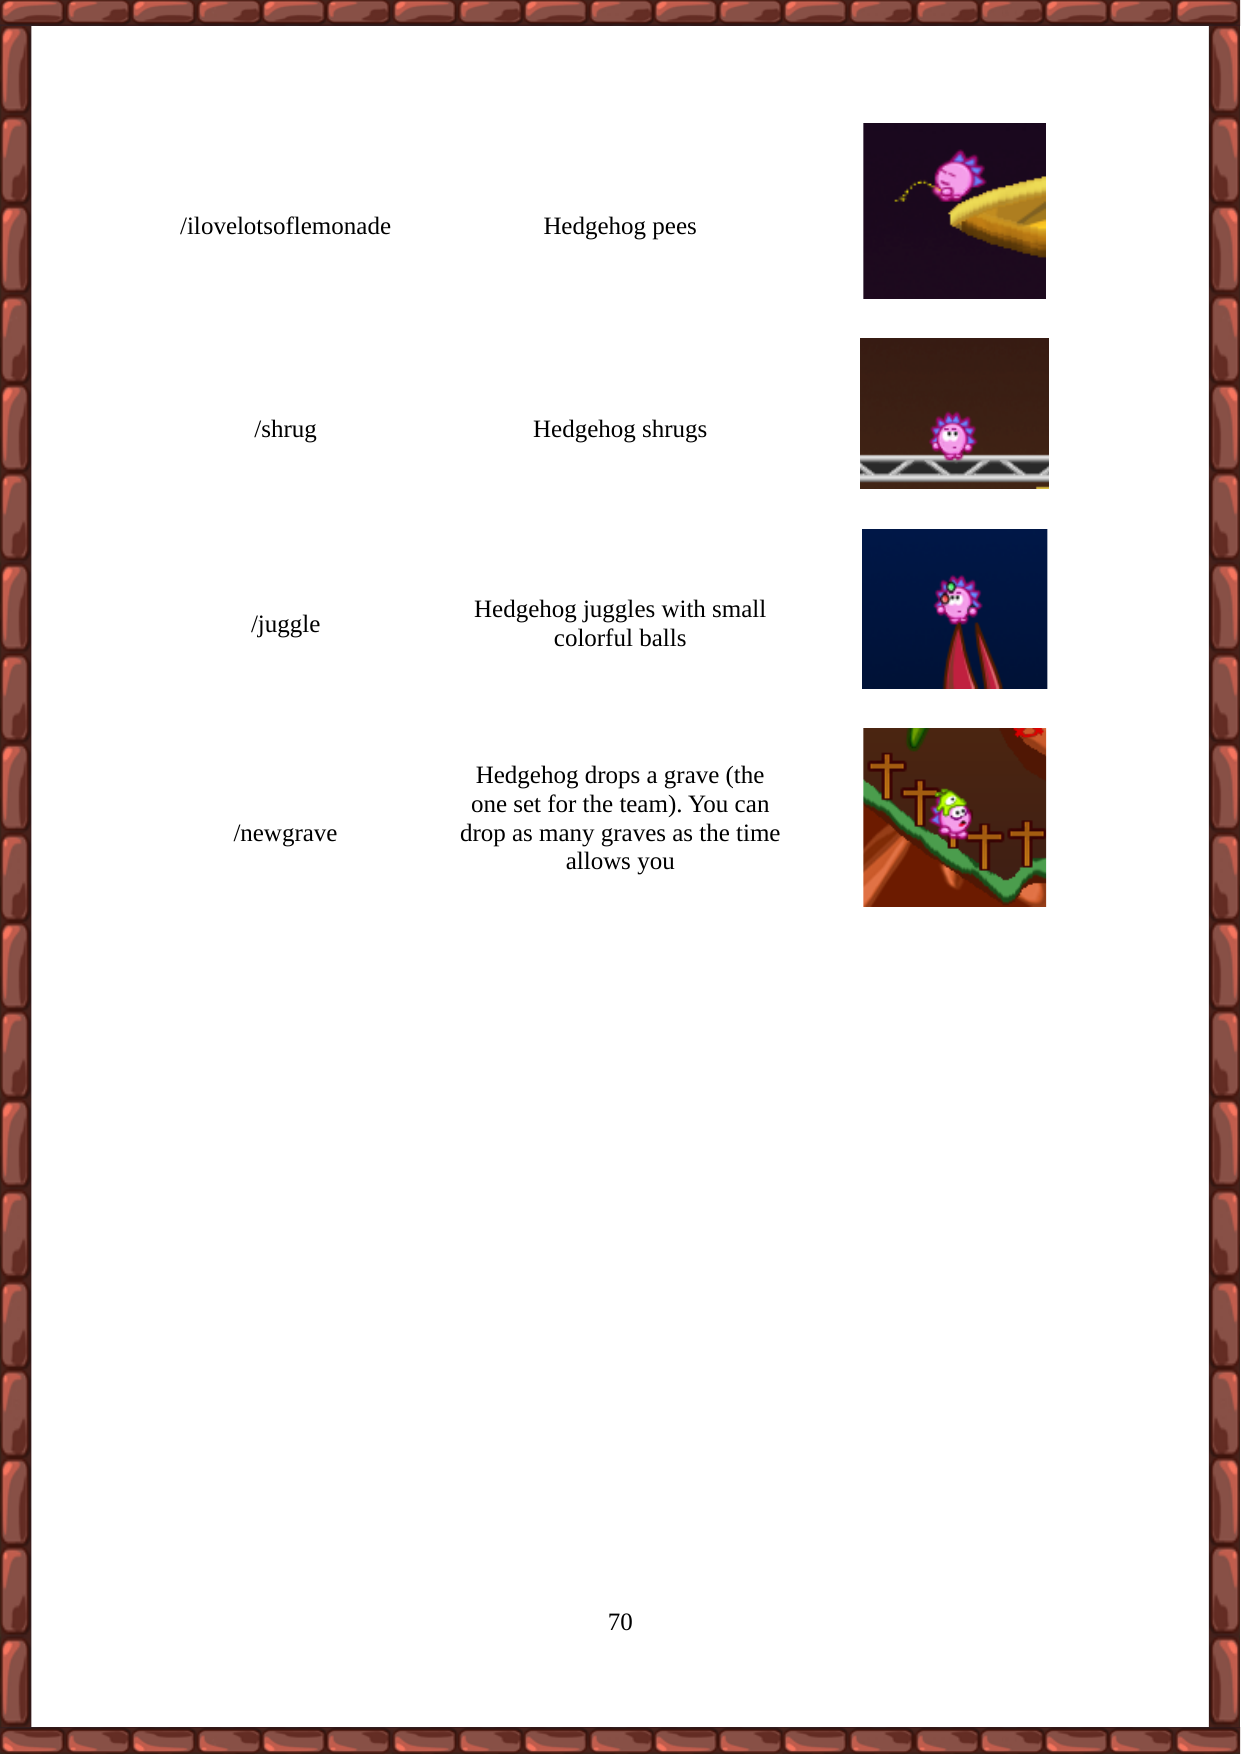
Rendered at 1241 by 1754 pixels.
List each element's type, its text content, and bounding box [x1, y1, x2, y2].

table_cell Hedgehog juggles with small colorful balls [453, 523, 787, 723]
table_cell [787, 523, 1122, 723]
table_cell [787, 333, 1122, 523]
table_cell /newgrave [118, 723, 453, 941]
table_cell Hedgehog shrugs [453, 333, 787, 523]
table_cell /ilovelotsoflemonade [118, 118, 453, 333]
table_cell Hedgehog pees [453, 118, 787, 333]
table_cell /shrug [118, 333, 453, 523]
table_cell [787, 118, 1122, 333]
table_cell [787, 729, 1122, 941]
table_cell /juggle [118, 523, 453, 723]
table_cell Hedgehog drops a grave (the one set for the team). You can drop as many graves as the time allows you [453, 723, 787, 941]
picture [0, 0, 1241, 1754]
table_cell [787, 723, 1122, 728]
